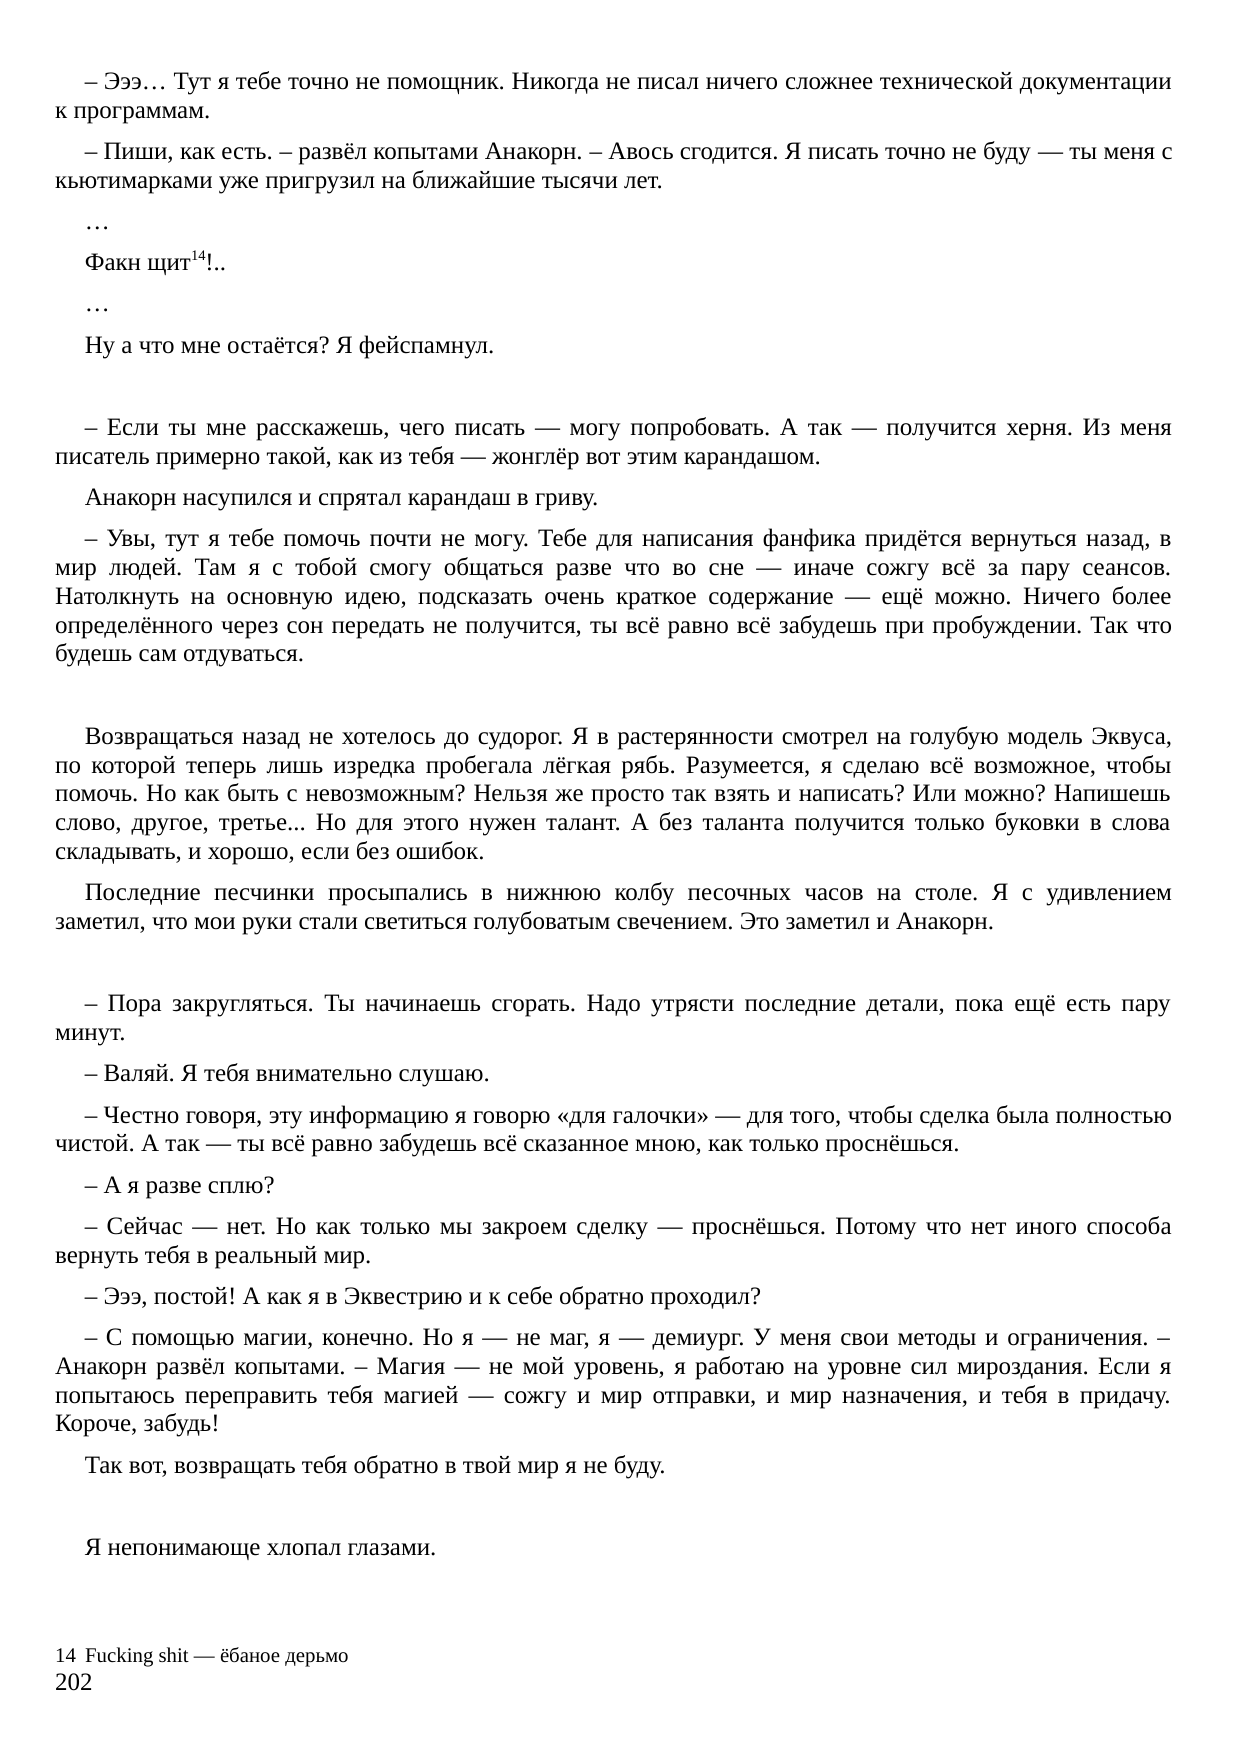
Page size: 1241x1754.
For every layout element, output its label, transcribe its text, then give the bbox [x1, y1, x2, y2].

text Я непонимающе хлопал глазами. [55, 1532, 1173, 1561]
text – Эээ… Тут я тебе точно не помощник. Никогда не писал ничего сложнее технической документации к программам. [55, 66, 1173, 123]
text Ну а что мне остаётся? Я фейспамнул. [55, 330, 1173, 358]
text – С помощью магии, конечно. Но я — не маг, я — демиург. У меня свои методы и ограничения. – Анакорн развёл копытами. – Магия — не мой уровень, я работаю на уровне сил мироздания. Если я попытаюсь переправить тебя магией — сожгу и мир отправки, и мир назначения, и тебя в придачу. Короче, забудь! [55, 1322, 1173, 1437]
text Последние песчинки просыпались в нижнюю колбу песочных часов на столе. Я с удивлением заметил, что мои руки стали светиться голубоватым свечением. Это заметил и Анакорн. [55, 877, 1173, 935]
text Возвращаться назад не хотелось до судорог. Я в растерянности смотрел на голубую модель Эквуса, по которой теперь лишь изредка пробегала лёгкая рябь. Разумеется, я сделаю всё возможное, чтобы помочь. Но как быть с невозможным? Нельзя же просто так взять и написать? Или можно? Напишешь слово, другое, третье... Но для этого нужен талант. А без таланта получится только буковки в слова складывать, и хорошо, если без ошибок. [55, 721, 1173, 865]
text Fucking shit — ёбаное дерьмо [55, 1642, 1173, 1667]
text … [55, 206, 1173, 235]
text – Сейчас — нет. Но как только мы закроем сделку — проснёшься. Потому что нет иного способа вернуть тебя в реальный мир. [55, 1211, 1173, 1268]
text – Эээ, постой! А как я в Эквестрию и к себе обратно проходил? [55, 1281, 1173, 1310]
text – Пиши, как есть. – развёл копытами Анакорн. – Авось сгодится. Я писать точно не буду — ты меня с кьютимарками уже пригрузил на ближайшие тысячи лет. [55, 136, 1173, 193]
text … [55, 288, 1173, 317]
text – Честно говоря, эту информацию я говорю «для галочки» — для того, чтобы сделка была полностью чистой. А так — ты всё равно забудешь всё сказанное мною, как только проснёшься. [55, 1100, 1173, 1157]
text – Увы, тут я тебе помочь почти не могу. Тебе для написания фанфика придётся вернуться назад, в мир людей. Там я с тобой смогу общаться разве что во сне — иначе сожгу всё за пару сеансов. Натолкнуть на основную идею, подсказать очень краткое содержание — ещё можно. Ничего более определённого через сон передать не получится, ты всё равно всё забудешь при пробуждении. Так что будешь сам отдуваться. [55, 523, 1173, 667]
text Анакорн насупился и спрятал карандаш в гриву. [55, 482, 1173, 511]
text – Если ты мне расскажешь, чего писать — могу попробовать. А так — получится херня. Из меня писатель примерно такой, как из тебя — жонглёр вот этим карандашом. [55, 412, 1173, 470]
text – Пора закругляться. Ты начинаешь сгорать. Надо утрясти последние детали, пока ещё есть пару минут. [55, 988, 1173, 1046]
text – А я разве сплю? [55, 1170, 1173, 1198]
text Факн щит!.. [55, 247, 1173, 276]
text – Валяй. Я тебя внимательно слушаю. [55, 1058, 1173, 1087]
text Так вот, возвращать тебя обратно в твой мир я не буду. [55, 1450, 1173, 1478]
